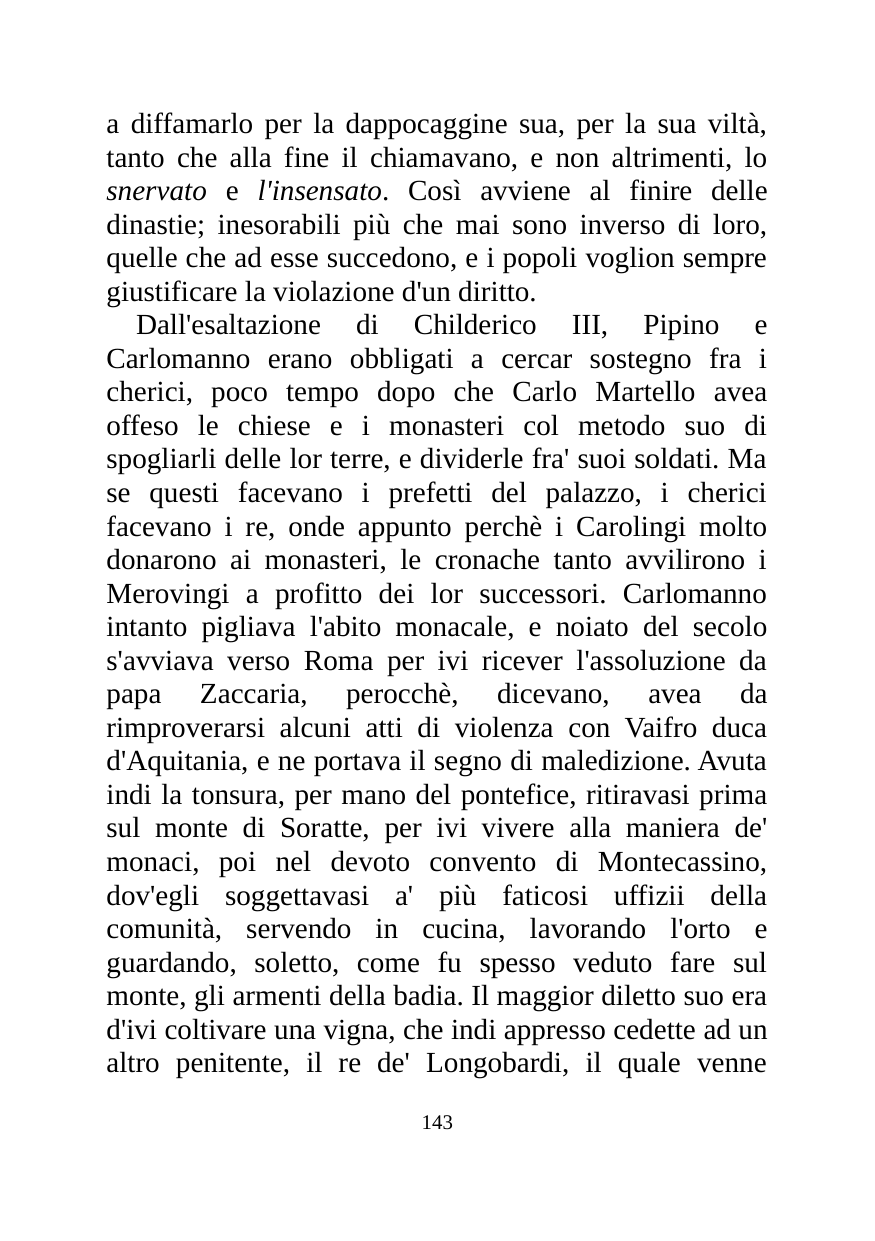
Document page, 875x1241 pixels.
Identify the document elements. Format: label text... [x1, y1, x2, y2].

text a diffamarlo per la dappocaggine sua, per la sua viltà, tanto che alla fine il chiamavano, e non altrimenti, lo snervato e l'insensato. Così avviene al finire delle dinastie; inesorabili più che mai sono inverso di loro, quelle che ad esse succedono, e i popoli voglion sempre giustificare la violazione d'un diritto. [106, 106, 768, 307]
text Dall'esaltazione di Childerico III, Pipino e Carlomanno erano obbligati a cercar sostegno fra i cherici, poco tempo dopo che Carlo Martello avea offeso le chiese e i monasteri col metodo suo di spogliarli delle lor terre, e dividerle fra' suoi soldati. Ma se questi facevano i prefetti del palazzo, i cherici facevano i re, onde appunto perchè i Carolingi molto donarono ai monasteri, le cronache tanto avvilirono i Merovingi a profitto dei lor successori. Carlomanno intanto pigliava l'abito monacale, e noiato del secolo s'avviava verso Roma per ivi ricever l'assoluzione da papa Zaccaria, perocchè, dicevano, avea da rimproverarsi alcuni atti di violenza con Vaifro duca d'Aquitania, e ne portava il segno di maledizione. Avuta indi la tonsura, per mano del pontefice, ritiravasi prima sul monte di Soratte, per ivi vivere alla maniera de' monaci, poi nel devoto convento di Montecassino, dov'egli soggettavasi a' più faticosi uffizii della comunità, servendo in cucina, lavorando l'orto e guardando, soletto, come fu spesso veduto fare sul monte, gli armenti della badia. Il maggior diletto suo era d'ivi coltivare una vigna, che indi appresso cedette ad un altro penitente, il re de' Longobardi, il quale venne [106, 307, 768, 1079]
